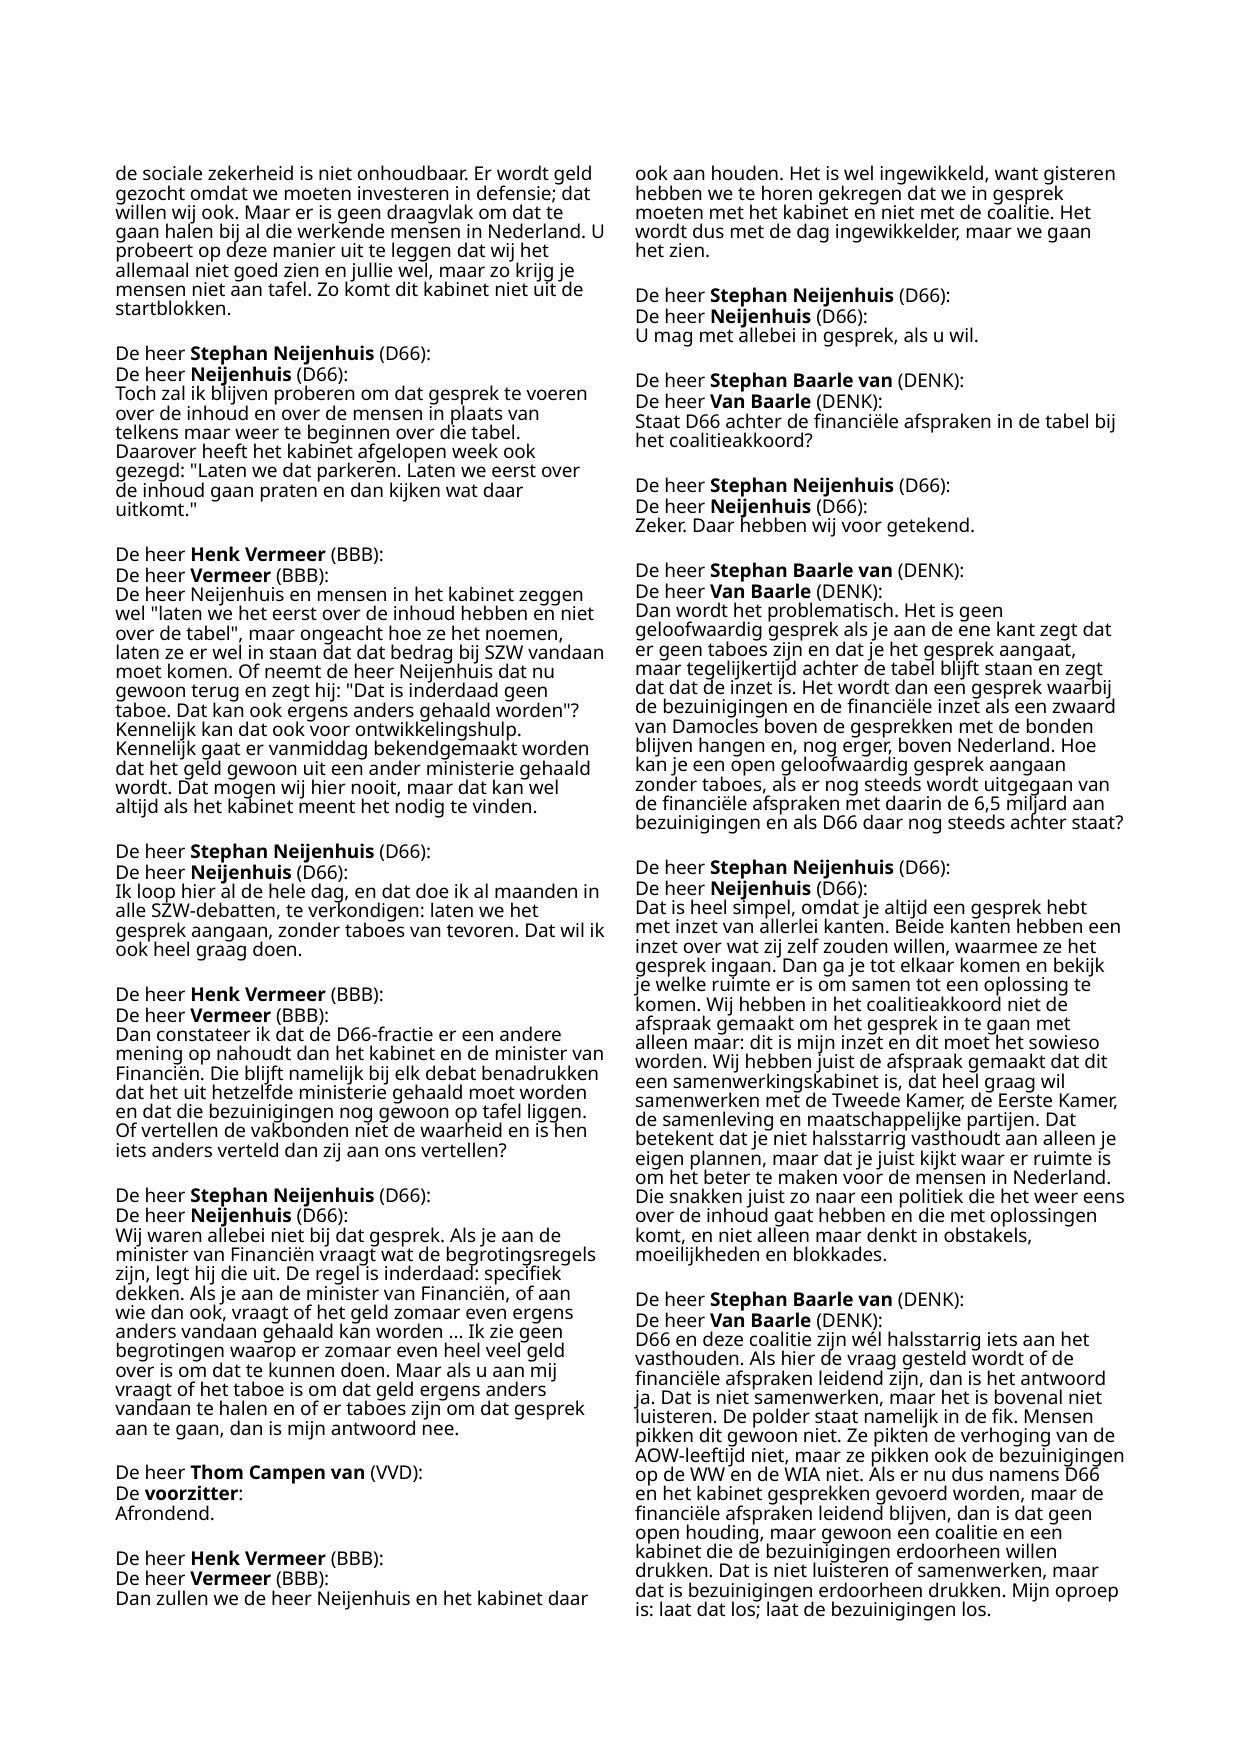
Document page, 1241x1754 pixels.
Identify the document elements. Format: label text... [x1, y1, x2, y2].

text D66 en deze coalitie zijn wél halsstarrig iets aan het vasthouden. Als hier de vraag gesteld wordt of de financiële afspraken leidend zijn, dan is het antwoord ja. Dat is niet samenwerken, maar het is bovenal niet luisteren. De polder staat namelijk in de fik. Mensen pikken dit gewoon niet. Ze pikten de verhoging van de AOW-leeftijd niet, maar ze pikken ook de bezuinigingen op de WW en de WIA niet. Als er nu dus namens D66 en het kabinet gesprekken gevoerd worden, maar de financiële afspraken leidend blijven, dan is dat geen open houding, maar gewoon een coalitie en een kabinet die de bezuinigingen erdoorheen willen drukken. Dat is niet luisteren of samenwerken, maar dat is bezuinigingen erdoorheen drukken. Mijn oproep is: laat dat los; laat de bezuinigingen los. [635, 1331, 1125, 1620]
text De heer Neijenhuis (D66): [635, 308, 1125, 327]
text De heer Stephan Neijenhuis (D66): [635, 472, 1125, 498]
text De heer Neijenhuis (D66): [635, 880, 1125, 899]
text De heer Stephan Baarle van (DENK): [635, 557, 1125, 583]
text de sociale zekerheid is niet onhoudbaar. Er wordt geld gezocht omdat we moeten investeren in defensie; dat willen wij ook. Maar er is geen draagvlak om dat te gaan halen bij al die werkende mensen in Nederland. U probeert op deze manier uit te leggen dat wij het allemaal niet goed zien en jullie wel, maar zo krijg je mensen niet aan tafel. Zo komt dit kabinet niet uit de startblokken. [115, 165, 605, 319]
text Dan wordt het problematisch. Het is geen geloofwaardig gesprek als je aan de ene kant zegt dat er geen taboes zijn en dat je het gesprek aangaat, maar tegelijkertijd achter de tabel blijft staan en zegt dat dat de inzet is. Het wordt dan een gesprek waarbij de bezuinigingen en de financiële inzet als een zwaard van Damocles boven de gesprekken met de bonden blijven hangen en, nog erger, boven Nederland. Hoe kan je een open geloofwaardig gesprek aangaan zonder taboes, als er nog steeds wordt uitgegaan van de financiële afspraken met daarin de 6,5 miljard aan bezuinigingen en als D66 daar nog steeds achter staat? [635, 602, 1125, 833]
text De heer Thom Campen van (VVD): [115, 1459, 605, 1485]
text De heer Neijenhuis en mensen in het kabinet zeggen wel "laten we het eerst over de inhoud hebben en niet over de tabel", maar ongeacht hoe ze het noemen, laten ze er wel in staan dat dat bedrag bij SZW vandaan moet komen. Of neemt de heer Neijenhuis dat nu gewoon terug en zegt hij: "Dat is inderdaad geen taboe. Dat kan ook ergens anders gehaald worden"? Kennelijk kan dat ook voor ontwikkelingshulp. Kennelijk gaat er vanmiddag bekendgemaakt worden dat het geld gewoon uit een ander ministerie gehaald wordt. Dat mogen wij hier nooit, maar dat kan wel altijd als het kabinet meent het nodig te vinden. [115, 586, 605, 817]
text De heer Stephan Neijenhuis (D66): [635, 854, 1125, 880]
text De heer Stephan Neijenhuis (D66): [115, 340, 605, 366]
text De voorzitter: [115, 1485, 605, 1504]
text Dan zullen we de heer Neijenhuis en het kabinet daar [115, 1590, 605, 1609]
text Dan constateer ik dat de D66-fractie er een andere mening op nahoudt dan het kabinet en de minister van Financiën. Die blijft namelijk bij elk debat benadrukken dat het uit hetzelfde ministerie gehaald moet worden en dat die bezuinigingen nog gewoon op tafel liggen. Of vertellen de vakbonden niet de waarheid en is hen iets anders verteld dan zij aan ons vertellen? [115, 1026, 605, 1161]
text De heer Neijenhuis (D66): [115, 366, 605, 385]
text Afrondend. [115, 1504, 605, 1524]
text De heer Van Baarle (DENK): [635, 1312, 1125, 1331]
text De heer Stephan Baarle van (DENK): [635, 368, 1125, 393]
text Ik loop hier al de hele dag, en dat doe ik al maanden in alle SZW-debatten, te verkondigen: laten we het gesprek aangaan, zonder taboes van tevoren. Dat wil ik ook heel graag doen. [115, 883, 605, 960]
text Dat is heel simpel, omdat je altijd een gesprek hebt met inzet van allerlei kanten. Beide kanten hebben een inzet over wat zij zelf zouden willen, waarmee ze het gesprek ingaan. Dan ga je tot elkaar komen en bekijk je welke ruimte er is om samen tot een oplossing te komen. Wij hebben in het coalitieakkoord niet de afspraak gemaakt om het gesprek in te gaan met alleen maar: dit is mijn inzet en dit moet het sowieso worden. Wij hebben juist de afspraak gemaakt dat dit een samenwerkingskabinet is, dat heel graag wil samenwerken met de Tweede Kamer, de Eerste Kamer, de samenleving en maatschappelijke partijen. Dat betekent dat je niet halsstarrig vasthoudt aan alleen je eigen plannen, maar dat je juist kijkt waar er ruimte is om het beter te maken voor de mensen in Nederland. Die snakken juist zo naar een politiek die het weer eens over de inhoud gaat hebben en die met oplossingen komt, en niet alleen maar denkt in obstakels, moeilijkheden en blokkades. [635, 899, 1125, 1265]
text Wij waren allebei niet bij dat gesprek. Als je aan de minister van Financiën vraagt wat de begrotingsregels zijn, legt hij die uit. De regel is inderdaad: specifiek dekken. Als je aan de minister van Financiën, of aan wie dan ook, vraagt of het geld zomaar even ergens anders vandaan gehaald kan worden … Ik zie geen begrotingen waarop er zomaar even heel veel geld over is om dat te kunnen doen. Maar als u aan mij vraagt of het taboe is om dat geld ergens anders vandaan te halen en of er taboes zijn om dat gesprek aan te gaan, dan is mijn antwoord nee. [115, 1227, 605, 1439]
text De heer Henk Vermeer (BBB): [115, 981, 605, 1007]
text De heer Van Baarle (DENK): [635, 583, 1125, 602]
text De heer Neijenhuis (D66): [635, 498, 1125, 517]
text De heer Vermeer (BBB): [115, 1007, 605, 1026]
text ook aan houden. Het is wel ingewikkeld, want gisteren hebben we te horen gekregen dat we in gesprek moeten met het kabinet en niet met de coalitie. Het wordt dus met de dag ingewikkelder, maar we gaan het zien. [635, 165, 1125, 262]
text Toch zal ik blijven proberen om dat gesprek te voeren over de inhoud en over de mensen in plaats van telkens maar weer te beginnen over die tabel. Daarover heeft het kabinet afgelopen week ook gezegd: "Laten we dat parkeren. Laten we eerst over de inhoud gaan praten en dan kijken wat daar uitkomt." [115, 385, 605, 520]
text De heer Henk Vermeer (BBB): [115, 541, 605, 567]
text De heer Stephan Neijenhuis (D66): [115, 838, 605, 864]
text De heer Neijenhuis (D66): [115, 1207, 605, 1227]
text Zeker. Daar hebben wij voor getekend. [635, 517, 1125, 536]
text De heer Stephan Neijenhuis (D66): [635, 282, 1125, 308]
text De heer Vermeer (BBB): [115, 1570, 605, 1590]
text De heer Neijenhuis (D66): [115, 864, 605, 883]
text Staat D66 achter de financiële afspraken in de tabel bij het coalitieakkoord? [635, 413, 1125, 451]
text De heer Henk Vermeer (BBB): [115, 1545, 605, 1570]
text De heer Stephan Neijenhuis (D66): [115, 1182, 605, 1207]
text U mag met allebei in gesprek, als u wil. [635, 327, 1125, 347]
text De heer Van Baarle (DENK): [635, 393, 1125, 413]
text De heer Stephan Baarle van (DENK): [635, 1286, 1125, 1312]
text De heer Vermeer (BBB): [115, 567, 605, 586]
